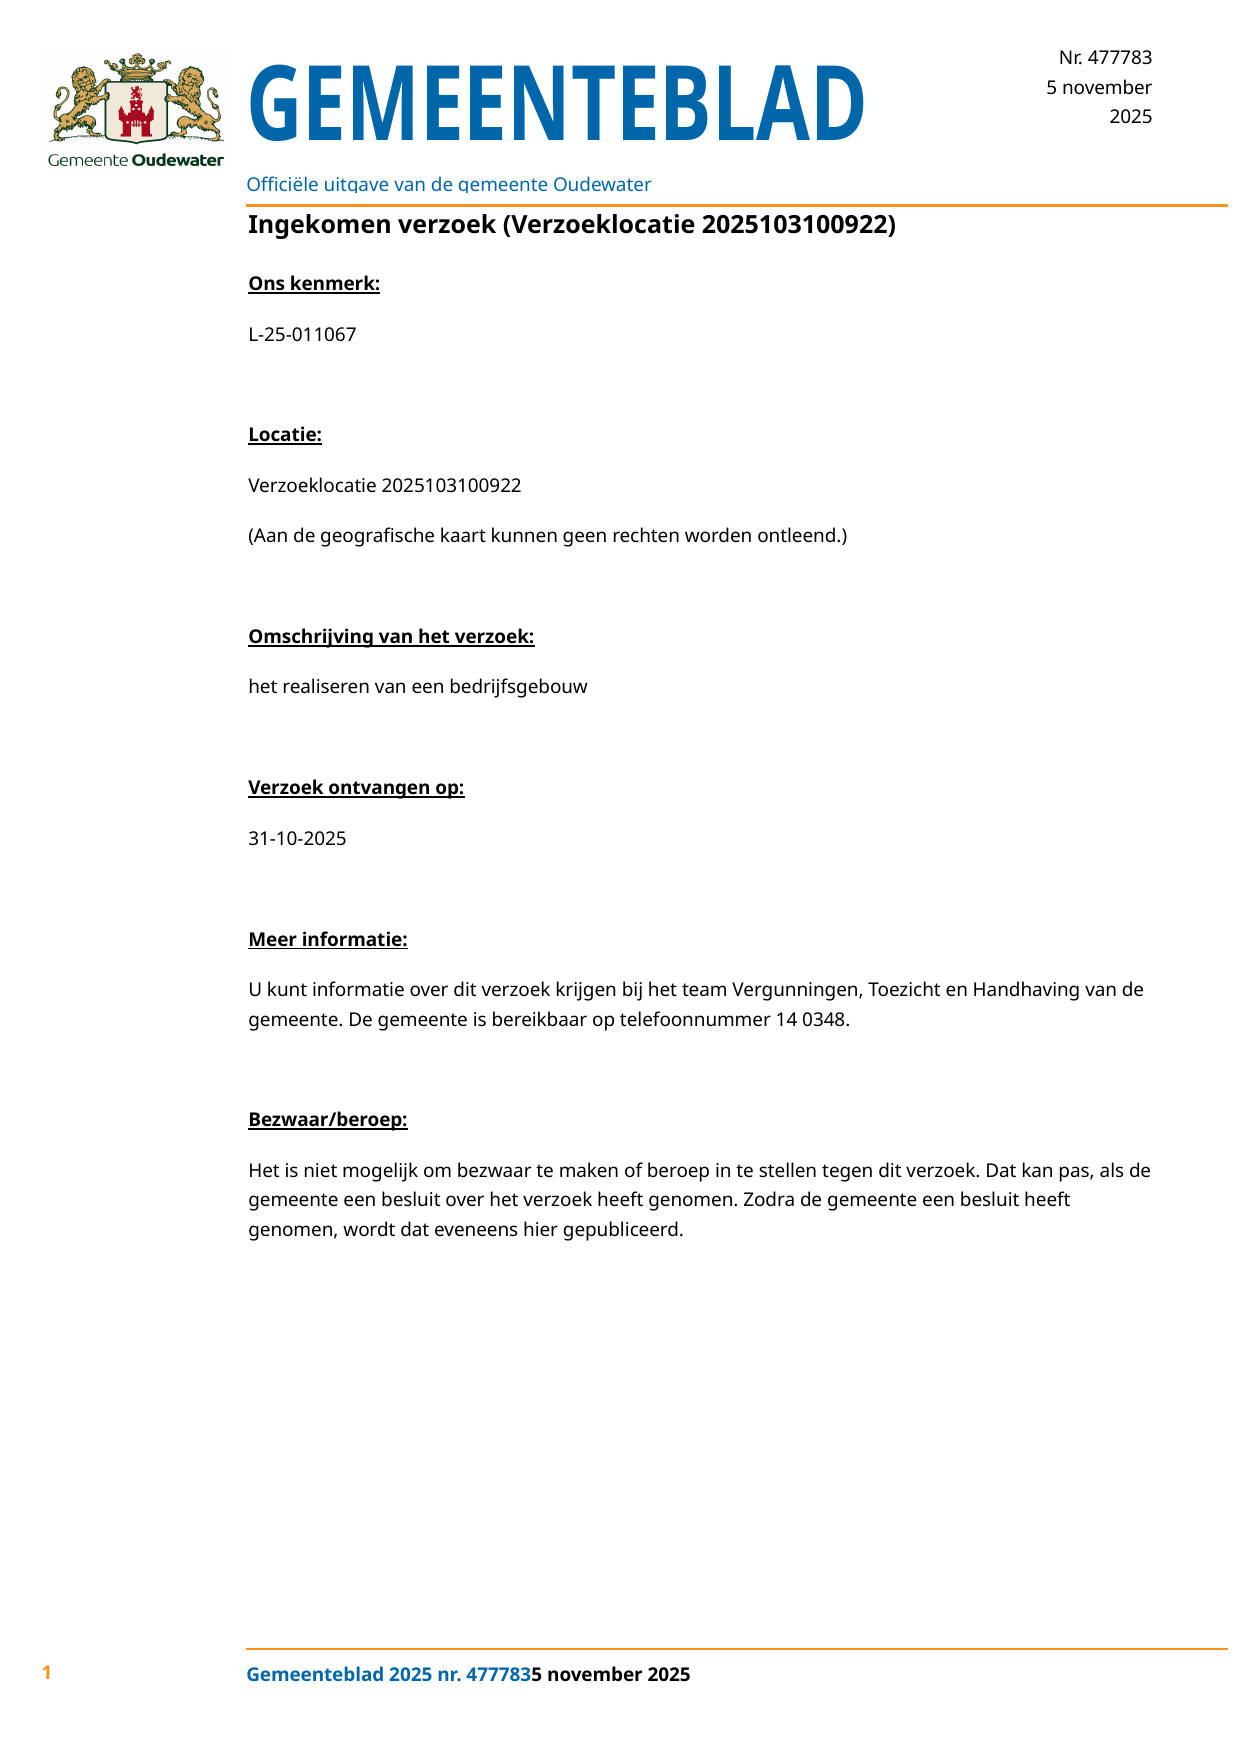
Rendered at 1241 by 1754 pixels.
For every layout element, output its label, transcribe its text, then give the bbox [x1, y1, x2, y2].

text Omschrijving van het verzoek: [248, 623, 1152, 649]
text Locatie: [248, 422, 1152, 447]
text Verzoek ontvangen op: [248, 774, 1152, 800]
text L-25-011067 [248, 321, 1152, 346]
text Ons kenmerk: [248, 270, 1152, 296]
text Ingekomen verzoek (Verzoeklocatie 2025103100922) [248, 207, 1152, 241]
text het realiseren van een bedrijfsgebouw [248, 674, 1152, 699]
text 31-10-2025 [248, 825, 1152, 851]
text U kunt informatie over dit verzoek krijgen bij het team Vergunningen, Toezicht en Handhaving van de gemeente. De gemeente is bereikbaar op telefoonnummer 14 0348. [248, 976, 1152, 1031]
text Verzoeklocatie 2025103100922 [248, 472, 1152, 498]
picture [41, 47, 231, 172]
text Meer informatie: [248, 926, 1152, 951]
text (Aan de geografische kaart kunnen geen rechten worden ontleend.) [248, 522, 1152, 548]
text Bezwaar/beroep: [248, 1107, 1152, 1132]
text Het is niet mogelijk om bezwaar te maken of beroep in te stellen tegen dit verzoek. Dat kan pas, als de gemeente een besluit over het verzoek heeft genomen. Zodra de gemeente een besluit heeft genomen, wordt dat eveneens hier gepubliceerd. [248, 1157, 1152, 1242]
